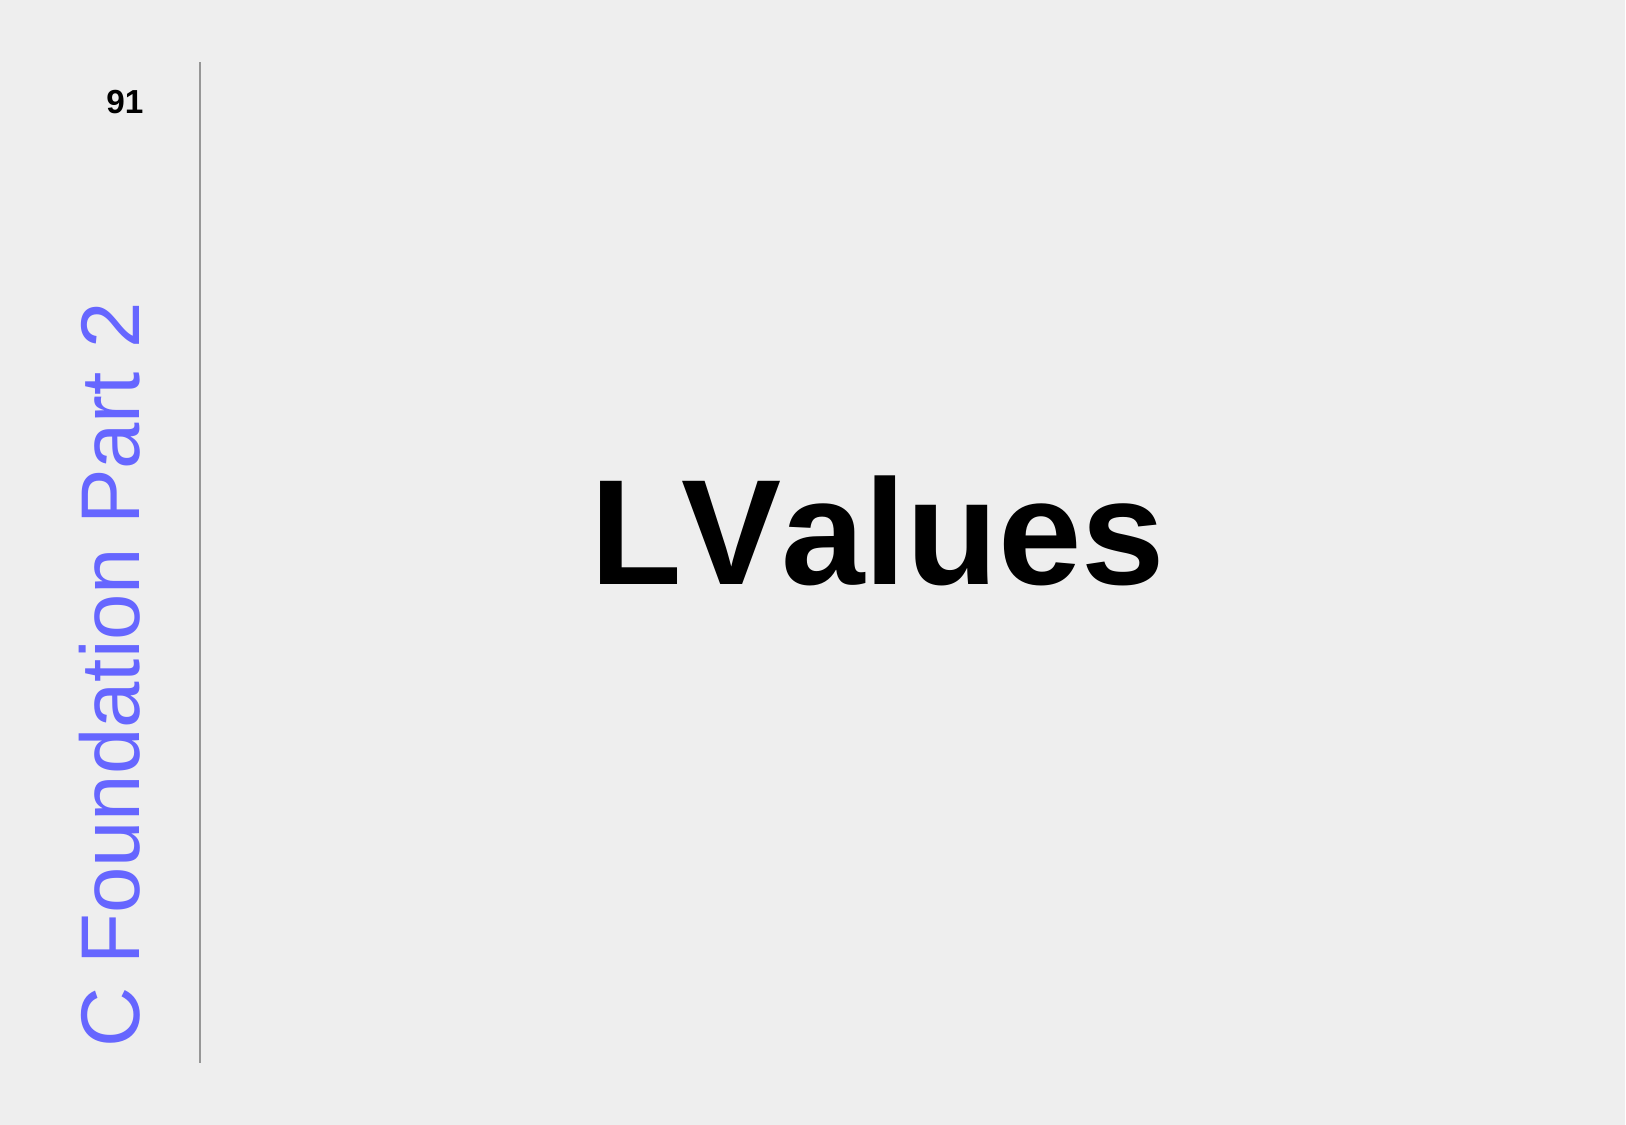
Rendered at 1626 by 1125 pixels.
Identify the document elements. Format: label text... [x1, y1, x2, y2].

title C Foundation Part 2 [37, 162, 176, 1063]
text_box LValues [575, 426, 1181, 622]
